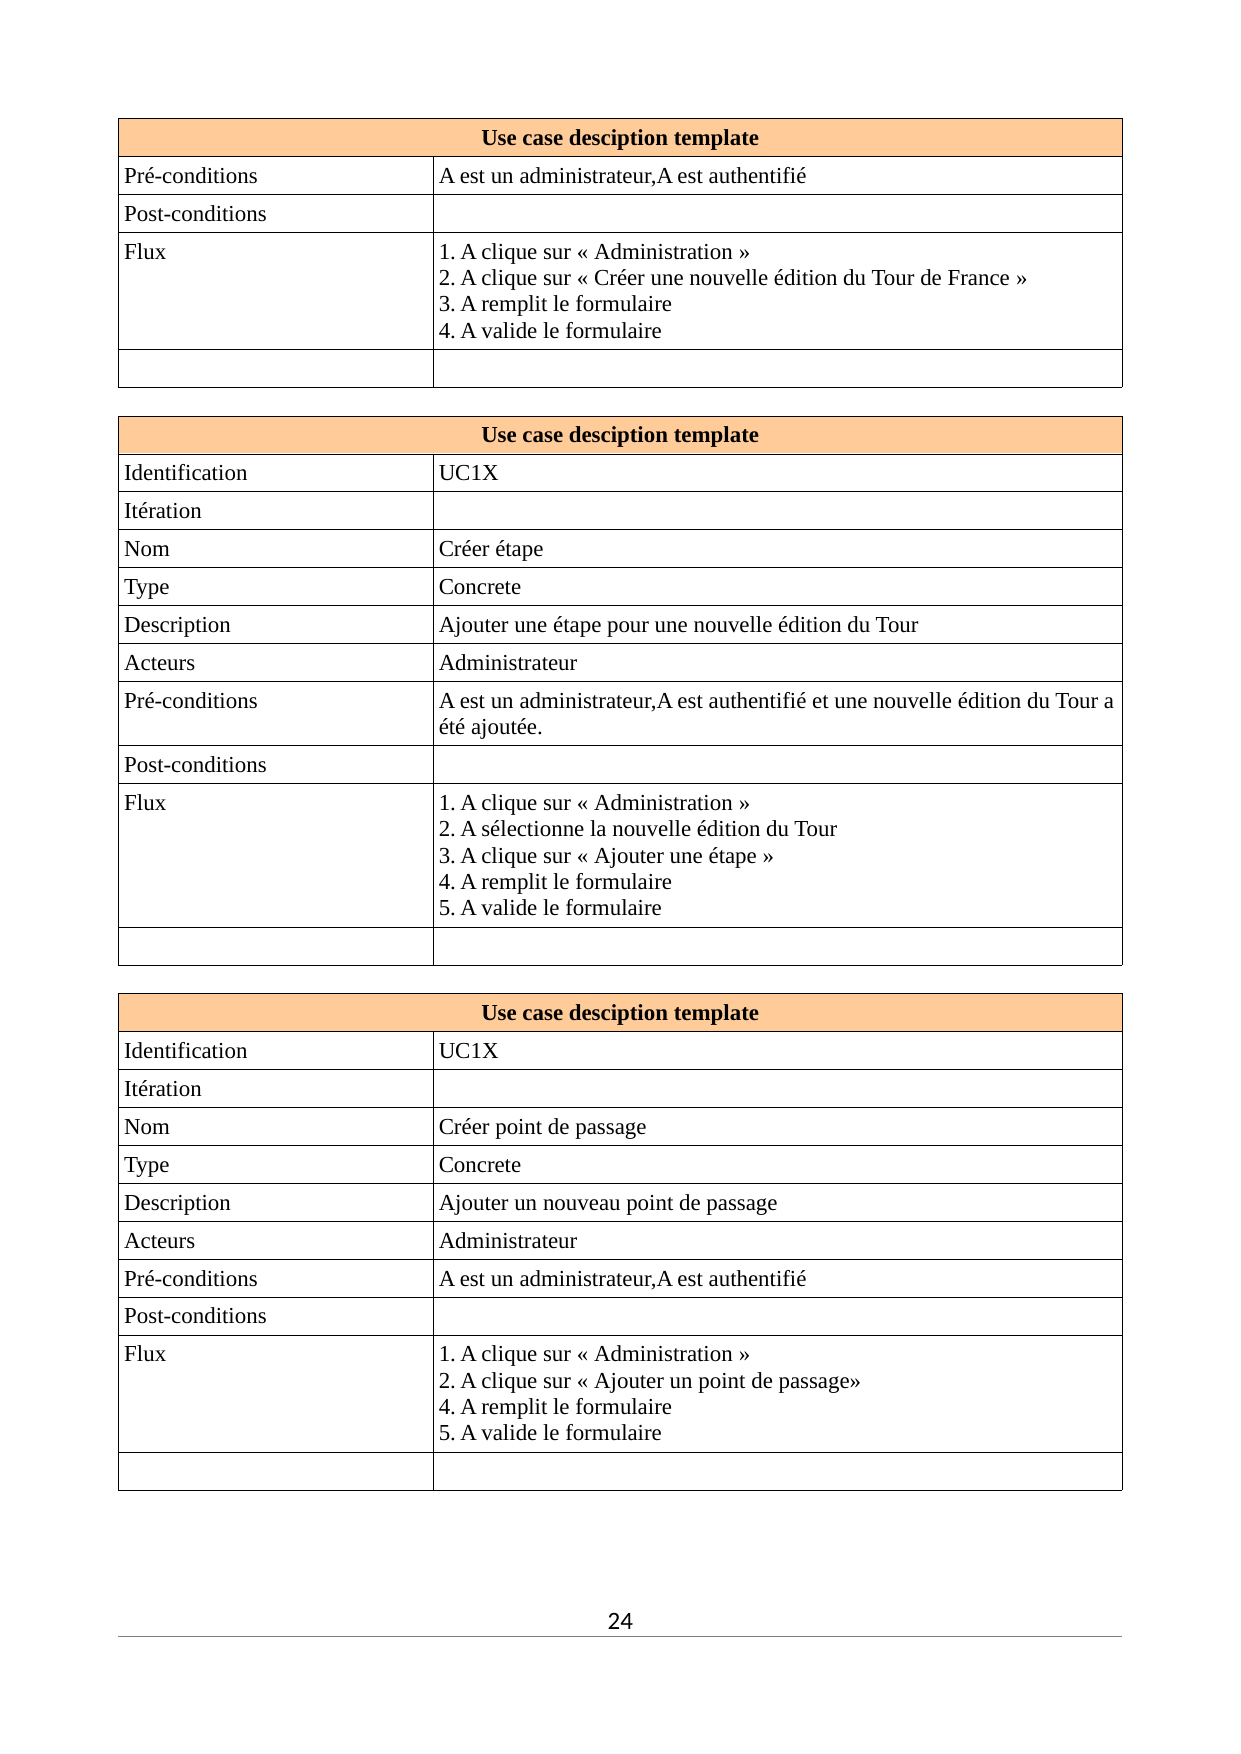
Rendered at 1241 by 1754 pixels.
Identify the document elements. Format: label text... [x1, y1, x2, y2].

table_header Use case desciption template [119, 417, 1122, 453]
table_cell [119, 928, 433, 964]
table_header Use case desciption template [119, 994, 1122, 1031]
table_cell Concrete [434, 1146, 1122, 1183]
table_cell [434, 492, 1122, 529]
table_cell A est un administrateur,A est authentifié et une nouvelle édition du Tour a été ajoutée. [434, 682, 1122, 745]
table_cell Administrateur [434, 1222, 1122, 1259]
table_cell UC1X [434, 455, 1122, 491]
table_cell Identification [119, 455, 433, 491]
table_cell Post-conditions [119, 195, 433, 232]
table_cell [434, 1298, 1122, 1334]
table_cell Flux [119, 233, 433, 349]
table_cell Pré-conditions [119, 682, 433, 745]
table_cell [434, 1070, 1122, 1107]
table_cell 1. A clique sur « Administration » 2. A sélectionne la nouvelle édition du Tour 3. A clique sur « Ajouter une étape » 4. A remplit le formulaire 5. A valide le formulaire [434, 784, 1122, 927]
table_cell Itération [119, 1070, 433, 1107]
table_header Use case desciption template [119, 119, 1122, 156]
table_cell Identification [119, 1032, 433, 1069]
table_cell Type [119, 568, 433, 605]
table_cell Post-conditions [119, 746, 433, 783]
table_cell Acteurs [119, 644, 433, 681]
table_cell Post-conditions [119, 1298, 433, 1334]
table_cell [434, 195, 1122, 232]
table_cell A est un administrateur,A est authentifié [434, 157, 1122, 194]
table_cell Créer point de passage [434, 1108, 1122, 1145]
table_cell Description [119, 1184, 433, 1221]
table_cell [434, 746, 1122, 783]
table_cell Description [119, 606, 433, 643]
table_cell 1. A clique sur « Administration » 2. A clique sur « Créer une nouvelle édition du Tour de France » 3. A remplit le formulaire 4. A valide le formulaire [434, 233, 1122, 349]
table_cell Administrateur [434, 644, 1122, 681]
table_cell Nom [119, 530, 433, 567]
table_cell Pré-conditions [119, 157, 433, 194]
table_cell UC1X [434, 1032, 1122, 1069]
table_cell Créer étape [434, 530, 1122, 567]
table_cell [119, 350, 433, 387]
table_cell Itération [119, 492, 433, 529]
table_cell [434, 350, 1122, 387]
table_cell [434, 928, 1122, 964]
table_cell A est un administrateur,A est authentifié [434, 1260, 1122, 1297]
table_cell Ajouter une étape pour une nouvelle édition du Tour [434, 606, 1122, 643]
table_cell [119, 1453, 433, 1489]
table_cell Flux [119, 1336, 433, 1452]
table_cell [434, 1453, 1122, 1489]
table_cell Nom [119, 1108, 433, 1145]
table_cell Ajouter un nouveau point de passage [434, 1184, 1122, 1221]
table_cell Acteurs [119, 1222, 433, 1259]
table_cell Type [119, 1146, 433, 1183]
table_cell Concrete [434, 568, 1122, 605]
table_cell Flux [119, 784, 433, 927]
table_cell 1. A clique sur « Administration » 2. A clique sur « Ajouter un point de passage» 4. A remplit le formulaire 5. A valide le formulaire [434, 1336, 1122, 1452]
table_cell Pré-conditions [119, 1260, 433, 1297]
